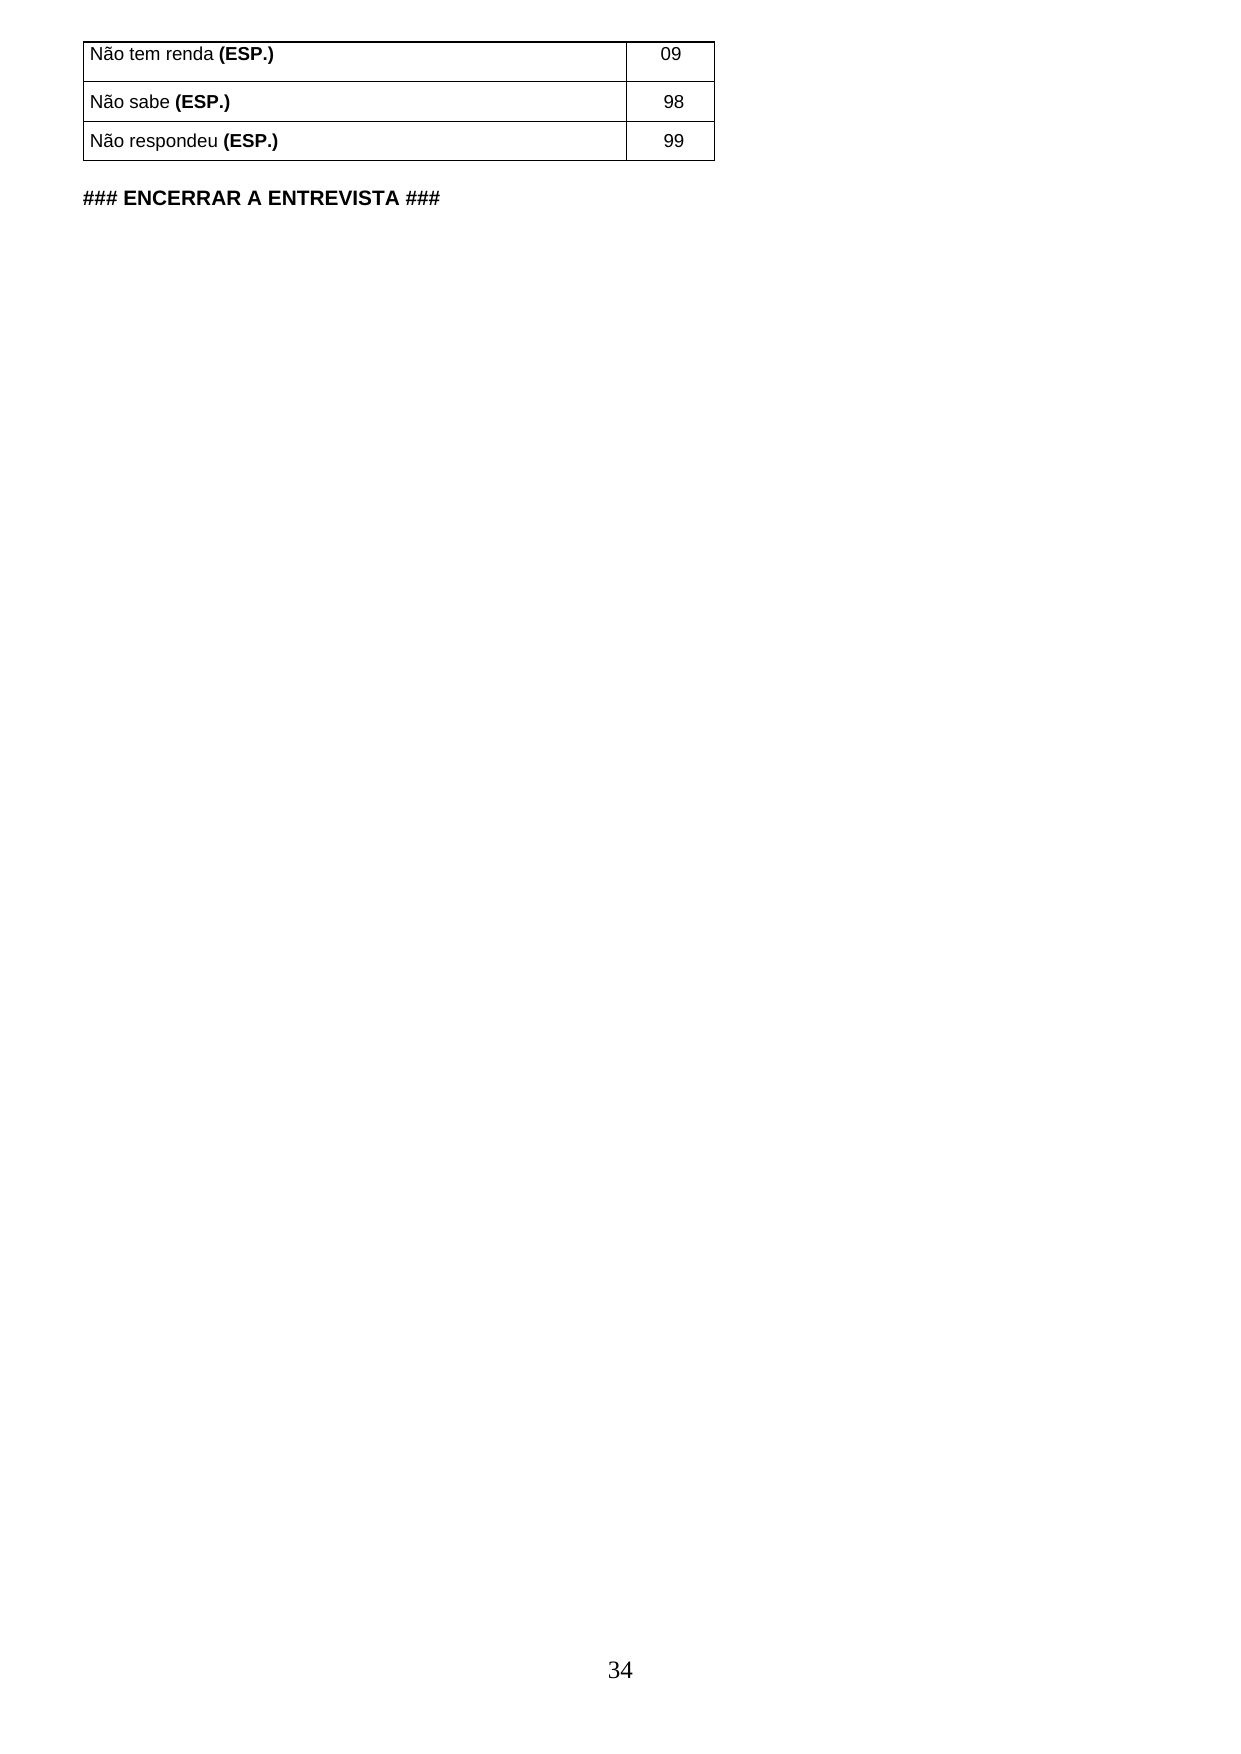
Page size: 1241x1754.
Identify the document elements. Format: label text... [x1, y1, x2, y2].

table_cell 98 [627, 82, 714, 121]
table_cell Não sabe (ESP.) [84, 82, 626, 121]
table_cell Não respondeu (ESP.) [84, 122, 626, 160]
table_cell 09 [627, 43, 714, 81]
table_cell 99 [627, 122, 714, 160]
text ### ENCERRAR A ENTREVISTA ### [83, 185, 1157, 210]
table_cell Não tem renda (ESP.) [84, 43, 626, 81]
